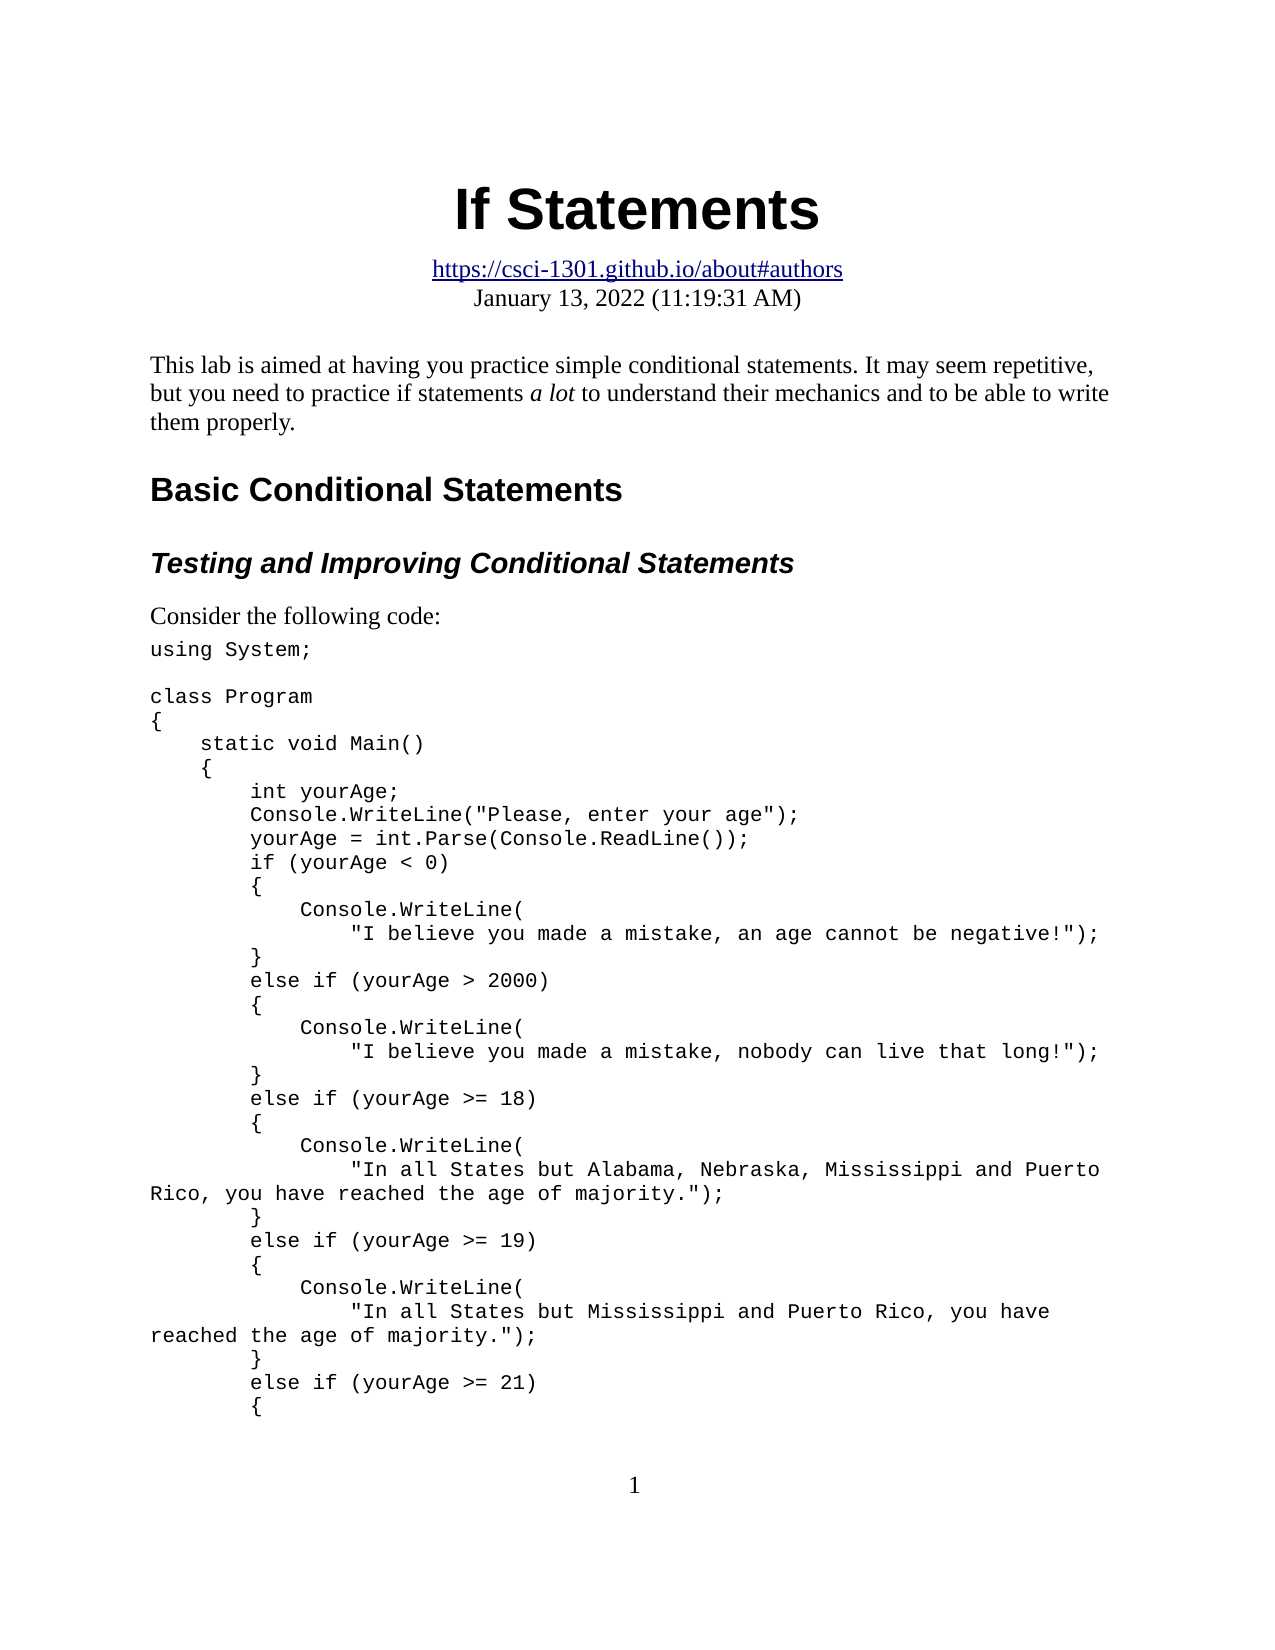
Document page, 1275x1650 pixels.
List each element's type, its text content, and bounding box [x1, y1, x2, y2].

text } [150, 1348, 1125, 1372]
title If Statements [150, 175, 1125, 242]
text else if (yourAge >= 19) [150, 1230, 1125, 1254]
text "In all States but Mississippi and Puerto Rico, you have reached the age of majority."); [150, 1301, 1125, 1348]
text Console.WriteLine( [150, 1017, 1125, 1041]
text { [150, 757, 1125, 781]
text This lab is aimed at having you practice simple conditional statements. It may seem repetitive, but you need to practice if statements a lot to understand their mechanics and to be able to write them properly. [150, 350, 1125, 436]
text { [150, 710, 1125, 733]
text if (yourAge < 0) [150, 852, 1125, 875]
text else if (yourAge >= 18) [150, 1088, 1125, 1112]
text Console.WriteLine( [150, 1135, 1125, 1159]
text January 13, 2022 (11:19:31 AM) [150, 283, 1125, 312]
text Console.WriteLine( [150, 1277, 1125, 1301]
text } [150, 946, 1125, 970]
text using System; [150, 639, 1125, 662]
text } [150, 1064, 1125, 1088]
text int yourAge; [150, 781, 1125, 804]
text { [150, 1254, 1125, 1277]
text "In all States but Alabama, Nebraska, Mississippi and Puerto Rico, you have reached the age of majority."); [150, 1159, 1125, 1206]
text Console.WriteLine( [150, 899, 1125, 923]
text { [150, 993, 1125, 1017]
text else if (yourAge > 2000) [150, 970, 1125, 993]
subtitle Basic Conditional Statements [150, 470, 1125, 509]
text Console.WriteLine("Please, enter your age"); [150, 804, 1125, 828]
text { [150, 875, 1125, 899]
text https://csci-1301.github.io/about#authors [150, 254, 1125, 283]
text } [150, 1206, 1125, 1230]
text { [150, 1396, 1125, 1419]
text "I believe you made a mistake, nobody can live that long!"); [150, 1041, 1125, 1064]
text { [150, 1112, 1125, 1135]
text yourAge = int.Parse(Console.ReadLine()); [150, 828, 1125, 852]
text class Program [150, 686, 1125, 710]
text static void Main() [150, 733, 1125, 757]
subtitle Testing and Improving Conditional Statements [150, 546, 1125, 580]
text Consider the following code: [150, 601, 1125, 630]
text else if (yourAge >= 21) [150, 1372, 1125, 1396]
text "I believe you made a mistake, an age cannot be negative!"); [150, 923, 1125, 946]
